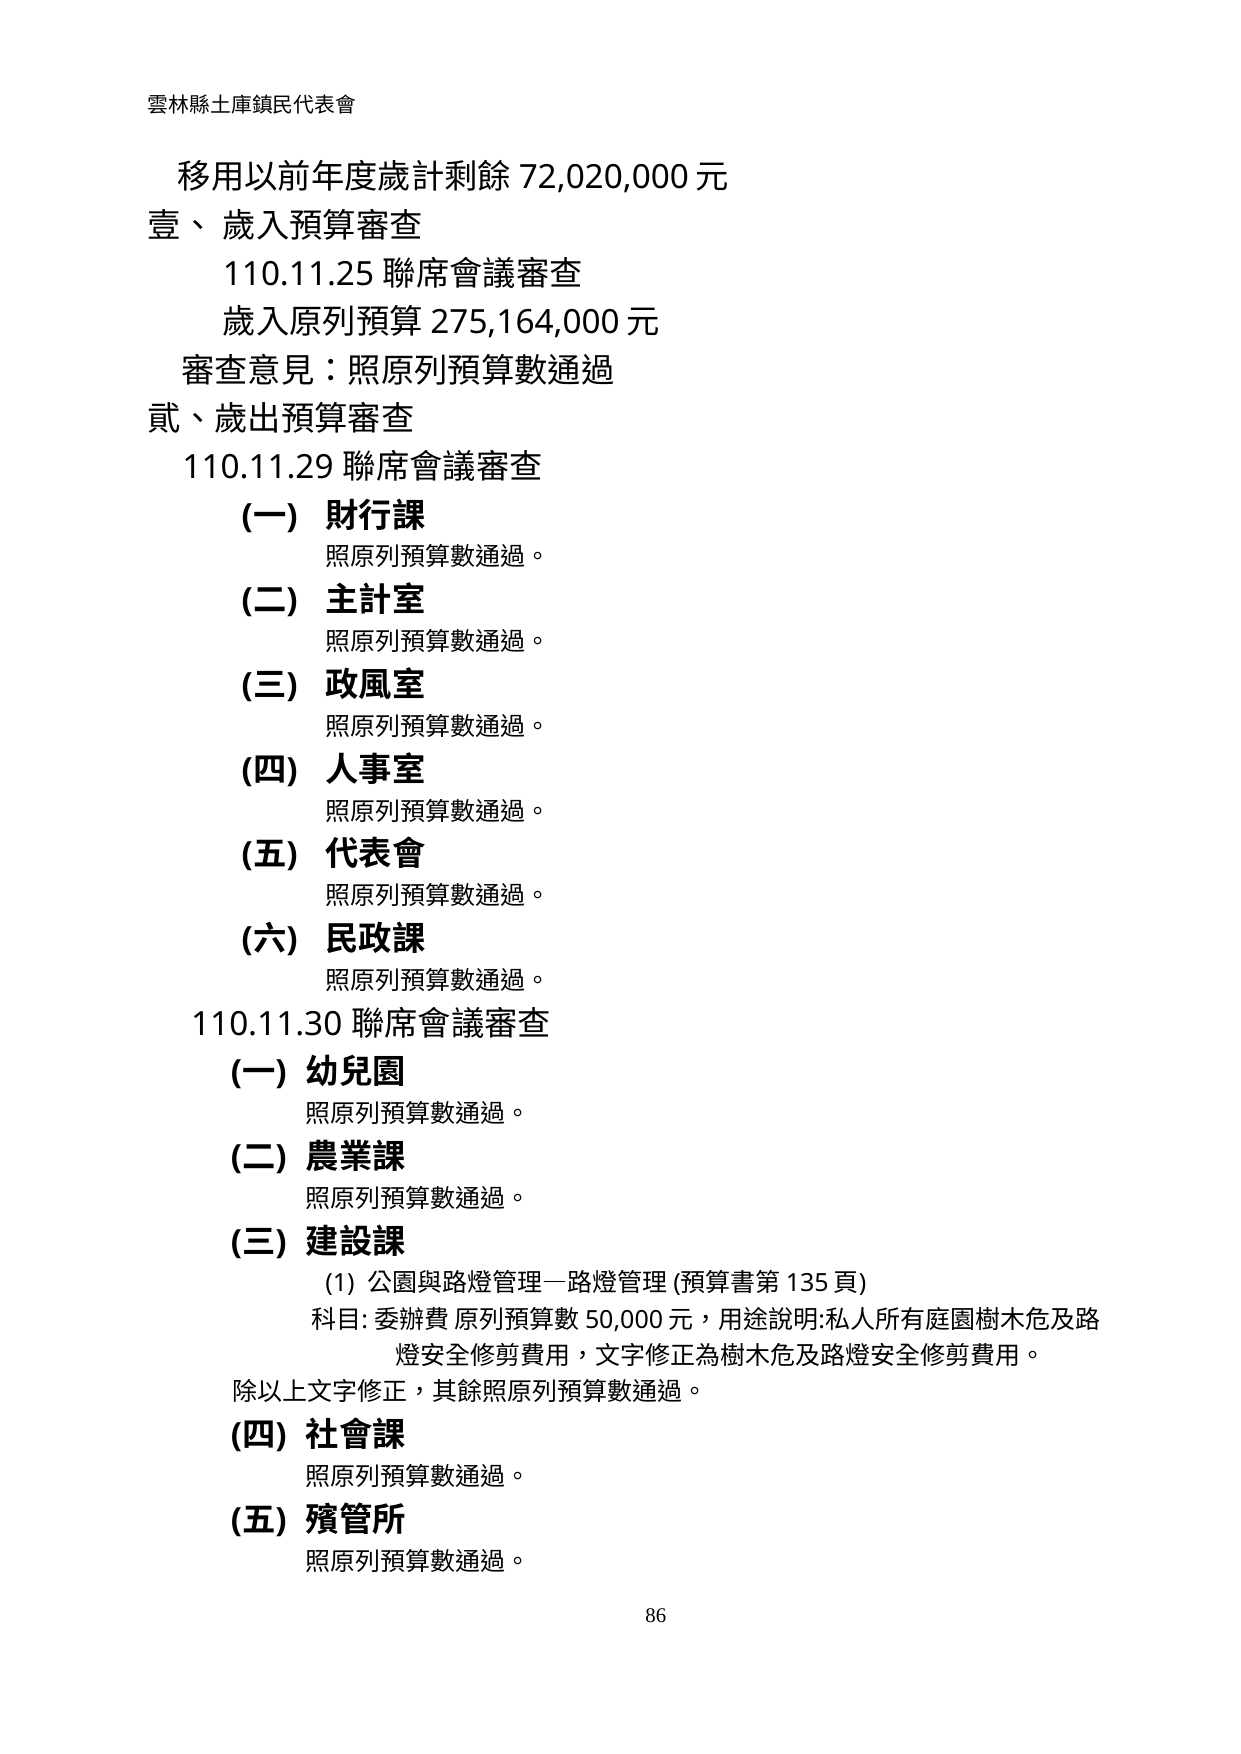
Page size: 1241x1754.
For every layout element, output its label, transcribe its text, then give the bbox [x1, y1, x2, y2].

list 財行課 [241, 488, 1163, 537]
text 照原列預算數通過。 [306, 1178, 1163, 1214]
text (1) 公園與路燈管理—路燈管理 (預算書第135頁) [325, 1263, 1163, 1299]
text 110.11.29 聯席會議審查 [148, 440, 1163, 488]
text 110.11.25 聯席會議審查 [223, 247, 1163, 295]
list 民政課 [241, 912, 1163, 960]
list 農業課 [231, 1130, 1163, 1178]
text 貮、歲出預算審查 [148, 392, 1163, 440]
text 照原列預算數通過。 [325, 622, 1163, 658]
list 政風室 [241, 658, 1163, 706]
text 110.11.30 聯席會議審查 [148, 997, 1163, 1045]
list 建設課 [231, 1214, 1163, 1263]
text 審查意見：照原列預算數通過 [129, 343, 1163, 392]
text 照原列預算數通過。 [325, 791, 1163, 827]
list 人事室 [241, 742, 1163, 791]
text 照原列預算數通過。 [325, 537, 1163, 573]
list 社會課 [231, 1408, 1163, 1456]
text 照原列預算數通過。 [306, 1093, 1163, 1130]
text 除以上文字修正，其餘照原列預算數通過。 [148, 1372, 1163, 1408]
list 代表會 [241, 827, 1163, 876]
text 照原列預算數通過。 [325, 706, 1163, 742]
text 照原列預算數通過。 [306, 1456, 1163, 1492]
text 歲入原列預算 275,164,000元 [223, 295, 1163, 343]
text 照原列預算數通過。 [325, 876, 1163, 912]
text 移用以前年度歲計剩餘 72,020,000元 [129, 150, 1163, 198]
list 殯管所 [231, 1492, 1163, 1541]
text 照原列預算數通過。 [306, 1541, 1163, 1577]
list 主計室 [241, 573, 1163, 622]
text 燈安全修剪費用，文字修正為樹木危及路燈安全修剪費用。 [291, 1335, 1163, 1372]
text 科目: 委辦費 原列預算數50,000元，用途說明:私人所有庭園樹木危及路 [291, 1299, 1163, 1335]
list 幼兒園 [231, 1045, 1163, 1093]
list 歲入預算審查 [148, 198, 1163, 247]
text 照原列預算數通過。 [325, 960, 1163, 997]
